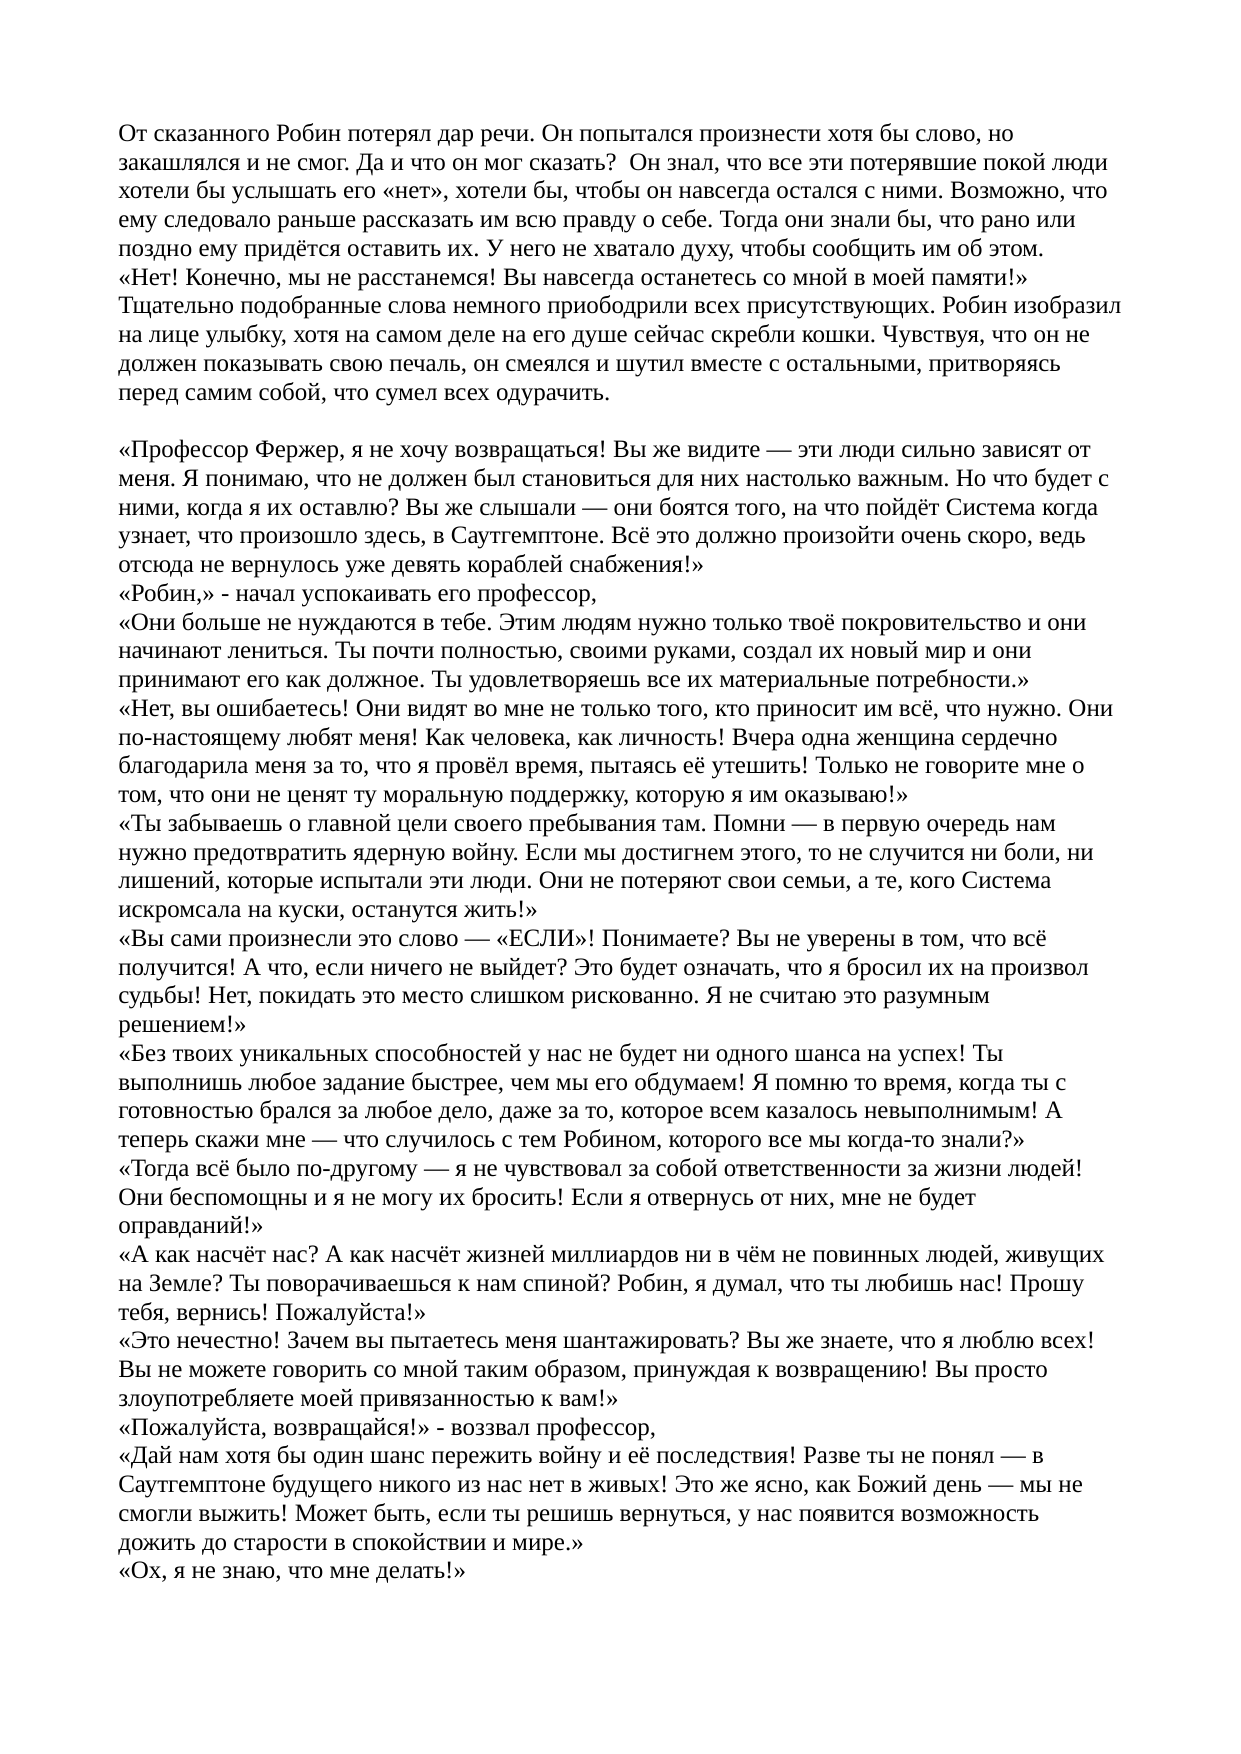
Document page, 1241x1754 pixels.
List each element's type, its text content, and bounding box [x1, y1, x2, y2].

text «Нет! Конечно, мы не расстанемся! Вы навсегда останетесь со мной в моей памяти!» [118, 262, 1122, 291]
text «Вы сами произнесли это слово — «ЕСЛИ»! Понимаете? Вы не уверены в том, что всё получится! А что, если ничего не выйдет? Это будет означать, что я бросил их на произвол судьбы! Нет, покидать это место слишком рискованно. Я не считаю это разумным решением!» [118, 923, 1122, 1038]
text «Профессор Фержер, я не хочу возвращаться! Вы же видите — эти люди сильно зависят от меня. Я понимаю, что не должен был становиться для них настолько важным. Но что будет с ними, когда я их оставлю? Вы же слышали — они боятся того, на что пойдёт Система когда узнает, что произошло здесь, в Саутгемптоне. Всё это должно произойти очень скоро, ведь отсюда не вернулось уже девять кораблей снабжения!» [118, 434, 1122, 578]
text «Робин,» - начал успокаивать его профессор, [118, 578, 1122, 607]
text «Это нечестно! Зачем вы пытаетесь меня шантажировать? Вы же знаете, что я люблю всех! Вы не можете говорить со мной таким образом, принуждая к возвращению! Вы просто злоупотребляете моей привязанностью к вам!» [118, 1326, 1122, 1412]
text «Они больше не нуждаются в тебе. Этим людям нужно только твоё покровительство и они начинают лениться. Ты почти полностью, своими руками, создал их новый мир и они принимают его как должное. Ты удовлетворяешь все их материальные потребности.» [118, 607, 1122, 693]
text Тщательно подобранные слова немного приободрили всех присутствующих. Робин изобразил на лице улыбку, хотя на самом деле на его душе сейчас скребли кошки. Чувствуя, что он не должен показывать свою печаль, он смеялся и шутил вместе с остальными, притворяясь перед самим собой, что сумел всех одурачить. [118, 291, 1122, 406]
text «Нет, вы ошибаетесь! Они видят во мне не только того, кто приносит им всё, что нужно. Они по-настоящему любят меня! Как человека, как личность! Вчера одна женщина сердечно благодарила меня за то, что я провёл время, пытаясь её утешить! Только не говорите мне о том, что они не ценят ту моральную поддержку, которую я им оказываю!» [118, 693, 1122, 808]
text «Дай нам хотя бы один шанс пережить войну и её последствия! Разве ты не понял — в Саутгемптоне будущего никого из нас нет в живых! Это же ясно, как Божий день — мы не смогли выжить! Может быть, если ты решишь вернуться, у нас появится возможность дожить до старости в спокойствии и мире.» [118, 1441, 1122, 1556]
text «Без твоих уникальных способностей у нас не будет ни одного шанса на успех! Ты выполнишь любое задание быстрее, чем мы его обдумаем! Я помню то время, когда ты с готовностью брался за любое дело, даже за то, которое всем казалось невыполнимым! А теперь скажи мне — что случилось с тем Робином, которого все мы когда-то знали?» [118, 1038, 1122, 1153]
text «Тогда всё было по-другому — я не чувствовал за собой ответственности за жизни людей! Они беспомощны и я не могу их бросить! Если я отвернусь от них, мне не будет оправданий!» [118, 1153, 1122, 1239]
text «Ты забываешь о главной цели своего пребывания там. Помни — в первую очередь нам нужно предотвратить ядерную войну. Если мы достигнем этого, то не случится ни боли, ни лишений, которые испытали эти люди. Они не потеряют свои семьи, а те, кого Система искромсала на куски, останутся жить!» [118, 808, 1122, 923]
text «А как насчёт нас? А как насчёт жизней миллиардов ни в чём не повинных людей, живущих на Земле? Ты поворачиваешься к нам спиной? Робин, я думал, что ты любишь нас! Прошу тебя, вернись! Пожалуйста!» [118, 1239, 1122, 1326]
text «Пожалуйста, возвращайся!» - воззвал профессор, [118, 1412, 1122, 1441]
text «Ох, я не знаю, что мне делать!» [118, 1556, 1122, 1584]
text От сказанного Робин потерял дар речи. Он попытался произнести хотя бы слово, но закашлялся и не смог. Да и что он мог сказать? Он знал, что все эти потерявшие покой люди хотели бы услышать его «нет», хотели бы, чтобы он навсегда остался с ними. Возможно, что ему следовало раньше рассказать им всю правду о себе. Тогда они знали бы, что рано или поздно ему придётся оставить их. У него не хватало духу, чтобы сообщить им об этом. [118, 118, 1122, 262]
